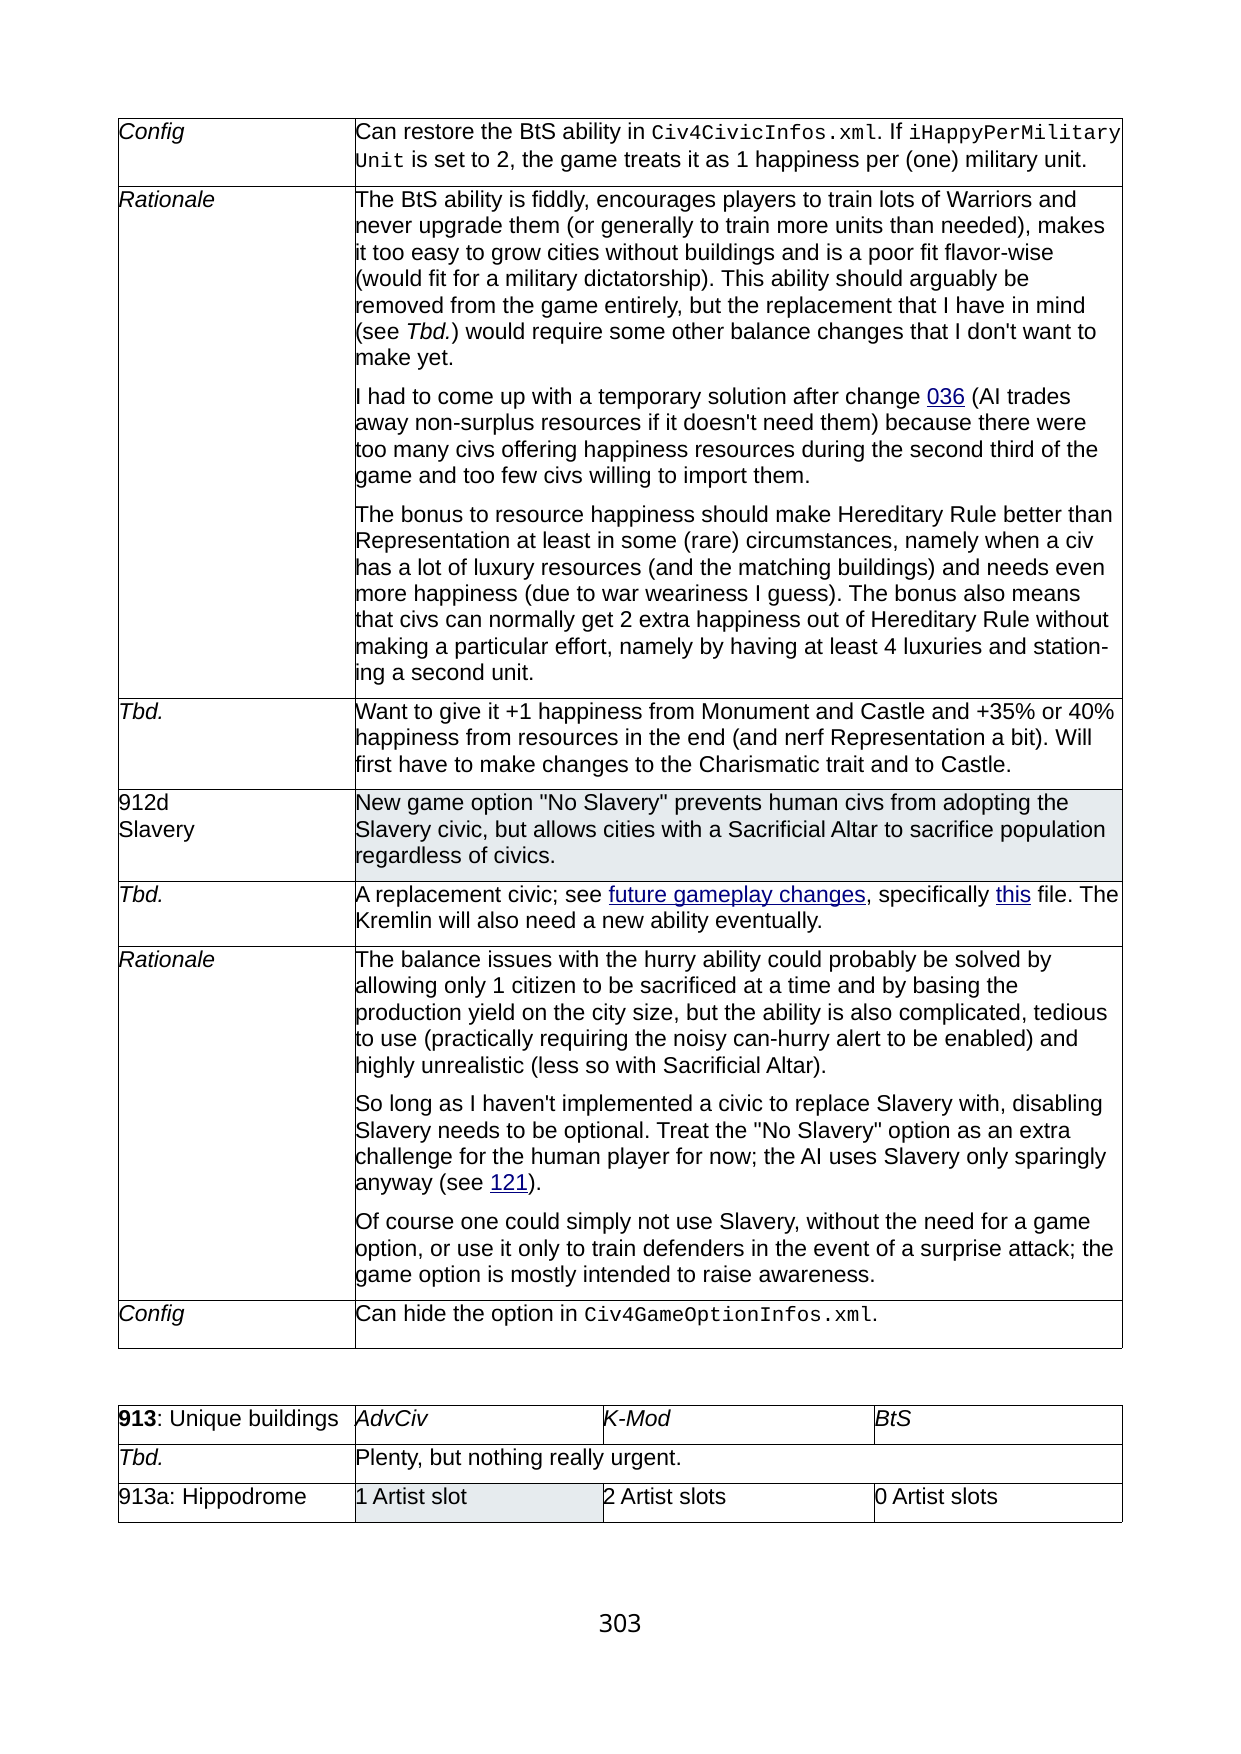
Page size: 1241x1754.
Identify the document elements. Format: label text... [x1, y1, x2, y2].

table_cell The BtS ability is fiddly, encourages players to train lots of Warriors and never upgrade them (or generally to train more units than needed), makes it too easy to grow cities without buildings and is a poor fit flavor-wise (would fit for a military dictatorship). This ability should arguably be removed from the game entirely, but the replacement that I have in mind (see Tbd.) would require some other balance changes that I don't want to make yet. I had to come up with a temporary solution after change 036 (AI trades away non-surplus resources if it doesn't need them) because there were too many civs offering happiness resources during the second third of the game and too few civs willing to import them. The bonus to resource happiness should make Hereditary Rule better than Representation at least in some (rare) circumstances, namely when a civ has a lot of luxury resources (and the matching buildings) and needs even more happiness (due to war weariness I guess). The bonus also means that civs can normally get 2 extra happiness out of Hereditary Rule without making a particular effort, namely by having at least 4 luxuries and station­ing a second unit. [356, 187, 1122, 698]
table_cell 912d Slavery [119, 790, 355, 881]
table_cell Config [119, 1301, 355, 1347]
table_cell Rationale [119, 947, 355, 1299]
table_header BtS [875, 1406, 1122, 1444]
table_cell Config [119, 119, 355, 186]
table_cell Rationale [119, 187, 355, 698]
table_cell Plenty, but nothing really urgent. [356, 1445, 1122, 1483]
table_cell 0 Artist slots [875, 1484, 1122, 1522]
table_header 913: Unique buildings [119, 1406, 355, 1444]
table_cell Can hide the option in Civ4GameOptionInfos.xml. [356, 1301, 1122, 1347]
table_header K-Mod [604, 1406, 874, 1444]
table_cell 1 Artist slot [356, 1484, 603, 1522]
table_header AdvCiv [356, 1406, 603, 1444]
table_cell A replacement civic; see future gameplay changes, specifically this file. The Kremlin will also need a new ability eventually. [356, 882, 1122, 946]
table_cell 2 Artist slots [604, 1484, 874, 1522]
table_cell Tbd. [119, 699, 355, 789]
table_cell Want to give it +1 happiness from Monument and Castle and +35% or 40% happiness from resources in the end (and nerf Representation a bit). Will first have to make changes to the Charismatic trait and to Castle. [356, 699, 1122, 789]
table_cell New game option "No Slavery" prevents human civs from adopting the Slavery civic, but allows cities with a Sacrificial Altar to sacrifice population regardless of civics. [356, 790, 1122, 881]
table_cell Tbd. [119, 1445, 355, 1483]
table_cell Can restore the BtS ability in Civ4CivicInfos.xml. If iHappyPerMilitary Unit is set to 2, the game treats it as 1 happiness per (one) military unit. [356, 119, 1122, 186]
table_cell Tbd. [119, 882, 355, 946]
table_cell 913a: Hippodrome [119, 1484, 355, 1522]
table_cell The balance issues with the hurry ability could probably be solved by allowing only 1 citizen to be sacrificed at a time and by basing the production yield on the city size, but the ability is also complicated, tedious to use (practically requiring the noisy can-hurry alert to be enabled) and highly unrealistic (less so with Sacrificial Altar). So long as I haven't implemented a civic to replace Slavery with, disabling Slavery needs to be optional. Treat the "No Slavery" option as an extra challenge for the human player for now; the AI uses Slavery only sparingly anyway (see 121). Of course one could simply not use Slavery, without the need for a game option, or use it only to train defenders in the event of a surprise attack; the game option is mostly intended to raise awareness. [356, 947, 1122, 1299]
